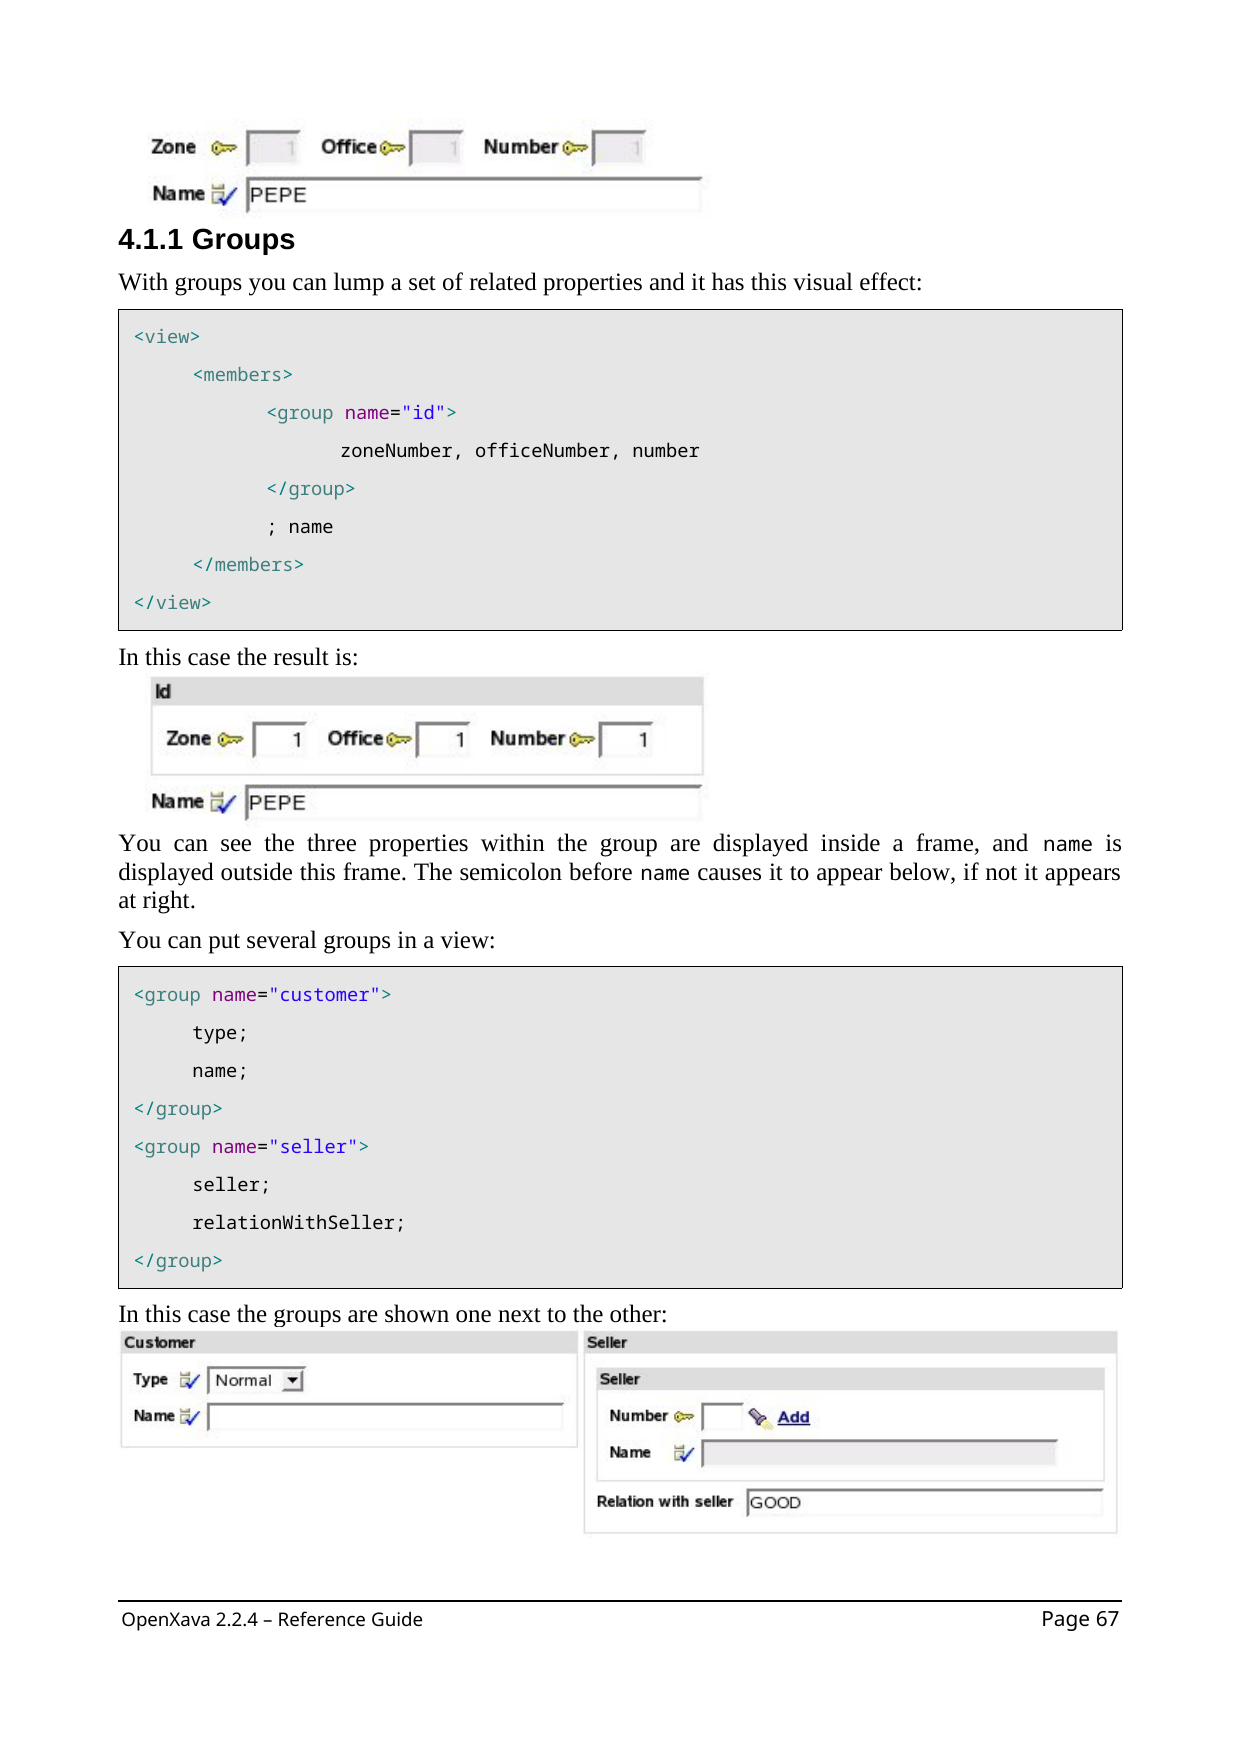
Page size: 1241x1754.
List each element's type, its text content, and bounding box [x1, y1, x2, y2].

picture [144, 670, 714, 830]
text relationWithSeller; [119, 1194, 1122, 1232]
subtitle Groups [118, 224, 1122, 256]
text name; [119, 1042, 1122, 1080]
picture [118, 1327, 1122, 1538]
text zoneNumber, officeNumber, number [119, 423, 1122, 461]
text In this case the result is: [118, 643, 1122, 670]
text In this case the groups are shown one next to the other: [118, 1300, 1122, 1327]
text ; name [119, 499, 1122, 537]
text </group> [119, 1080, 1122, 1118]
text type; [119, 1004, 1122, 1042]
picture [147, 118, 717, 224]
text <group name="customer"> [119, 967, 1122, 1004]
text seller; [119, 1156, 1122, 1194]
text </members> [119, 537, 1122, 575]
text <group name="id"> [119, 385, 1122, 423]
text You can see the three properties within the group are displayed inside a frame, and name is displayed outside this frame. The semicolon before name causes it to appear below, if not it appears at right. [118, 830, 1122, 913]
text With groups you can lump a set of related properties and it has this visual effect: [118, 268, 1122, 296]
text </view> [119, 575, 1122, 630]
text <view> [119, 310, 1122, 347]
text You can put several groups in a view: [118, 926, 1122, 954]
text </group> [119, 1232, 1122, 1288]
text </group> [119, 461, 1122, 499]
text <group name="seller"> [119, 1118, 1122, 1156]
text <members> [119, 347, 1122, 385]
